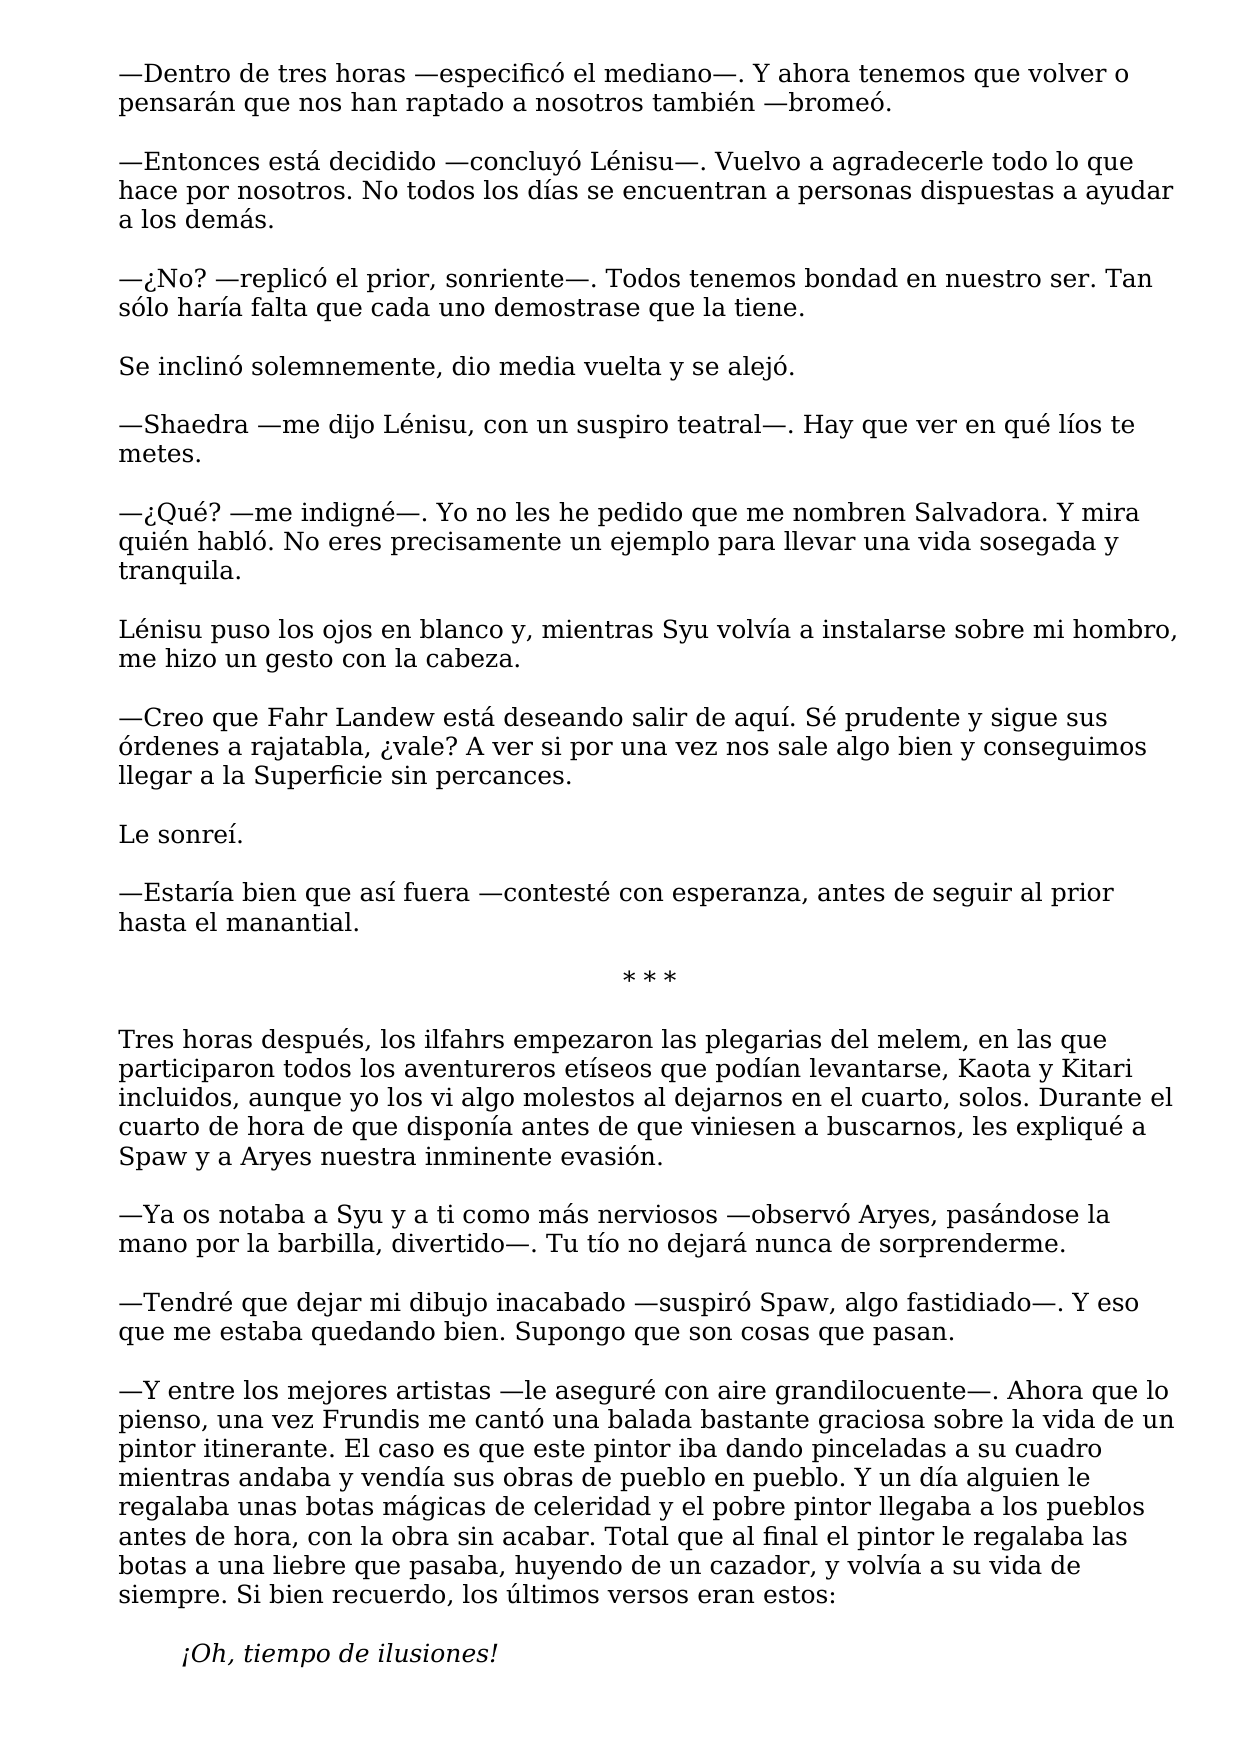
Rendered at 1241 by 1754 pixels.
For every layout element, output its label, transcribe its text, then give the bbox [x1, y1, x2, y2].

text —Creo que Fahr Landew está deseando salir de aquí. Sé prudente y sigue sus órdenes a rajatabla, ¿vale? A ver si por una vez nos sale algo bien y conseguimos llegar a la Superficie sin percances. [118, 703, 1181, 790]
text * * * [118, 966, 1181, 996]
text Tres horas después, los ilfahrs empezaron las plegarias del melem, en las que participaron todos los aventureros etíseos que podían levantarse, Kaota y Kitari incluidos, aunque yo los vi algo molestos al dejarnos en el cuarto, solos. Durante el cuarto de hora de que disponía antes de que viniesen a buscarnos, les expliqué a Spaw y a Aryes nuestra inminente evasión. [118, 1025, 1181, 1171]
text ¡Oh, tiempo de ilusiones! [181, 1639, 1181, 1668]
text —Estaría bien que así fuera —contesté con esperanza, antes de seguir al prior hasta el manantial. [118, 878, 1181, 937]
text —Ya os notaba a Syu y a ti como más nerviosos —observó Aryes, pasándose la mano por la barbilla, divertido—. Tu tío no dejará nunca de sorprenderme. [118, 1200, 1181, 1259]
text —¿No? —replicó el prior, sonriente—. Todos tenemos bondad en nuestro ser. Tan sólo haría falta que cada uno demostrase que la tiene. [118, 264, 1181, 322]
text —Y entre los mejores artistas —le aseguré con aire grandilocuente—. Ahora que lo pienso, una vez Frundis me cantó una balada bastante graciosa sobre la vida de un pintor itinerante. El caso es que este pintor iba dando pinceladas a su cuadro mientras andaba y vendía sus obras de pueblo en pueblo. Y un día alguien le regalaba unas botas mágicas de celeridad y el pobre pintor llegaba a los pueblos antes de hora, con la obra sin acabar. Total que al final el pintor le regalaba las botas a una liebre que pasaba, huyendo de un cazador, y volvía a su vida de siempre. Si bien recuerdo, los últimos versos eran estos: [118, 1376, 1181, 1609]
text Lénisu puso los ojos en blanco y, mientras Syu volvía a instalarse sobre mi hombro, me hizo un gesto con la cabeza. [118, 615, 1181, 673]
text —Shaedra —me dijo Lénisu, con un suspiro teatral—. Hay que ver en qué líos te metes. [118, 410, 1181, 469]
text —Entonces está decidido —concluyó Lénisu—. Vuelvo a agradecerle todo lo que hace por nosotros. No todos los días se encuentran a personas dispuestas a ayudar a los demás. [118, 147, 1181, 234]
text —Dentro de tres horas —especificó el mediano—. Y ahora tenemos que volver o pensarán que nos han raptado a nosotros también —bromeó. [118, 59, 1181, 117]
text Se inclinó solemnemente, dio media vuelta y se alejó. [118, 352, 1181, 381]
text Le sonreí. [118, 820, 1181, 849]
text —¿Qué? —me indigné—. Yo no les he pedido que me nombren Salvadora. Y mira quién habló. No eres precisamente un ejemplo para llevar una vida sosegada y tranquila. [118, 498, 1181, 586]
text —Tendré que dejar mi dibujo inacabado —suspiró Spaw, algo fastidiado—. Y eso que me estaba quedando bien. Supongo que son cosas que pasan. [118, 1288, 1181, 1346]
